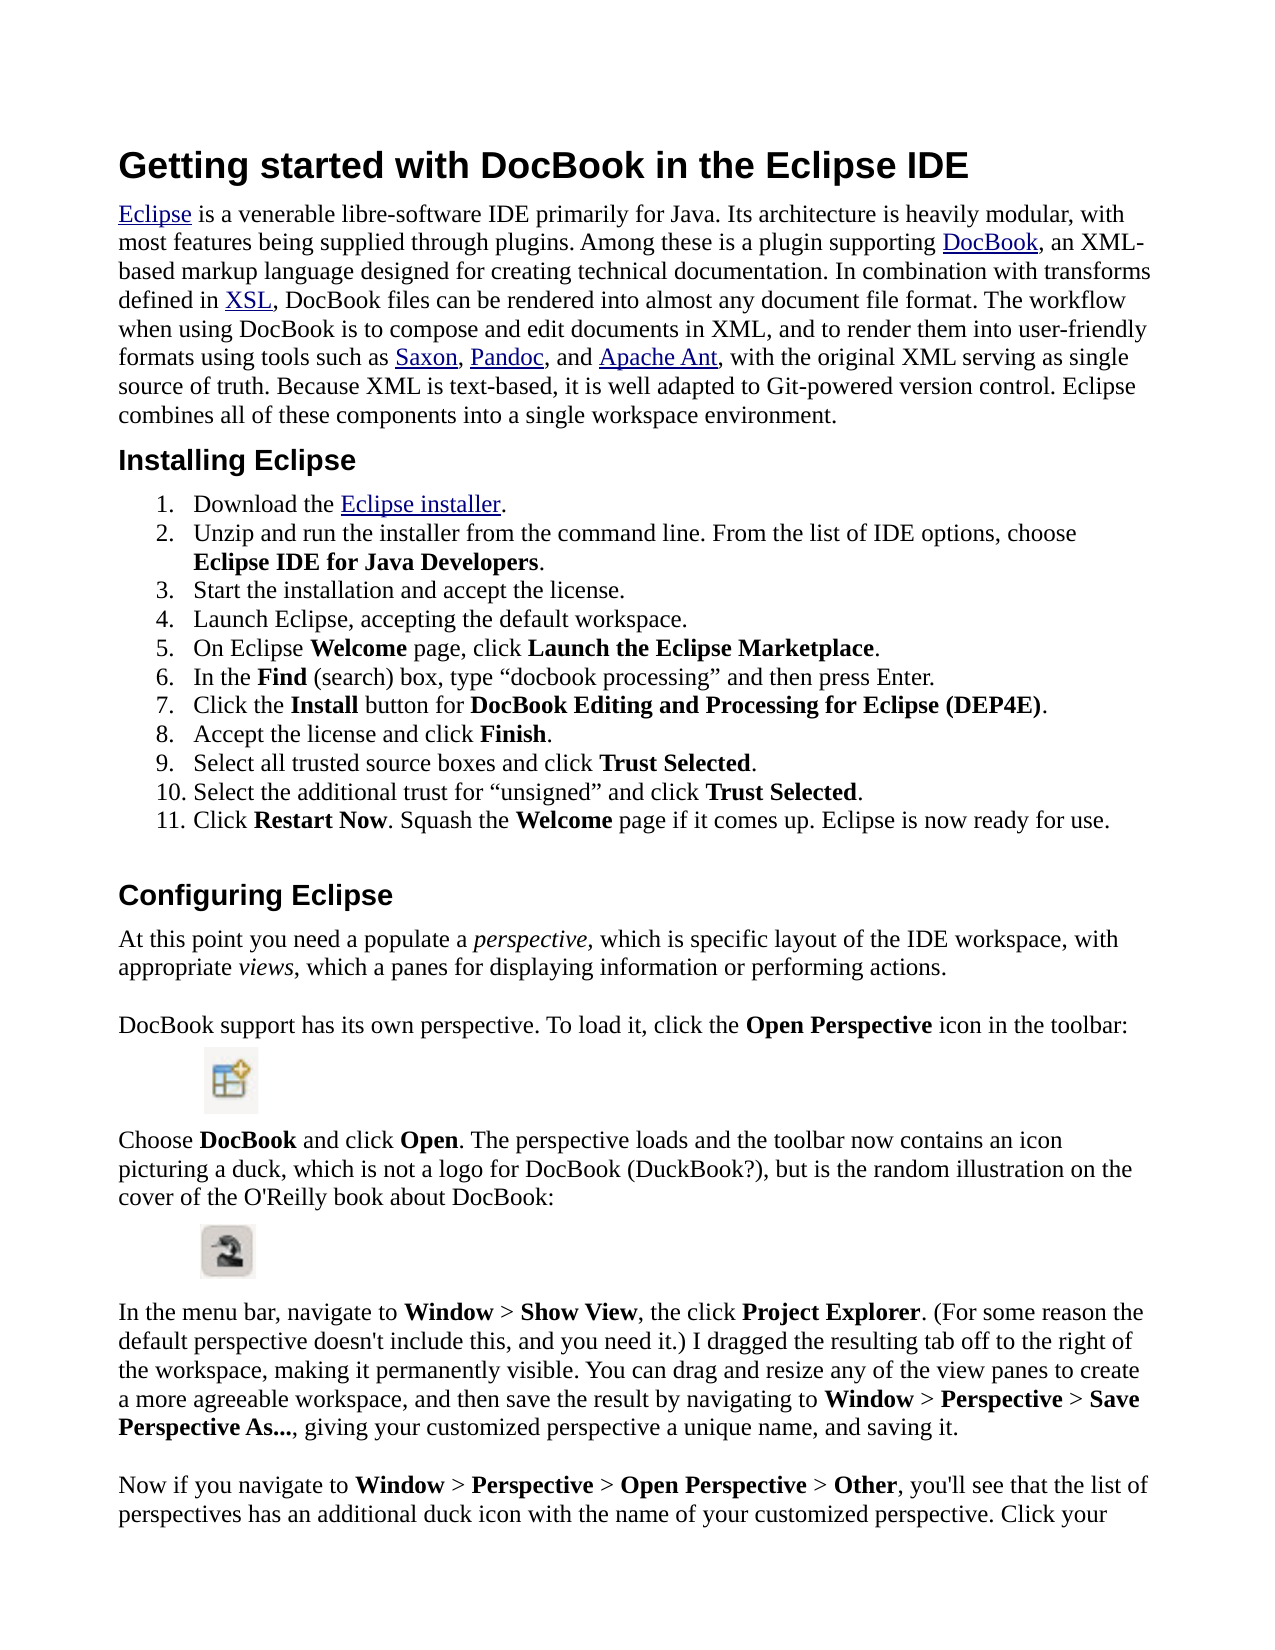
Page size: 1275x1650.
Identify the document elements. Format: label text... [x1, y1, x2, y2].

picture [200, 1224, 257, 1279]
list Click the Install button for DocBook Editing and Processing for Eclipse (DEP4E). [156, 691, 1157, 719]
subtitle Getting started with DocBook in the Eclipse IDE [118, 143, 1157, 186]
text DocBook support has its own perspective. To load it, click the Open Perspective icon in the toolbar: [118, 1010, 1157, 1039]
subtitle Installing Eclipse [118, 443, 1157, 477]
list In the Find (search) box, type “docbook processing” and then press Enter. [156, 662, 1157, 691]
list Unzip and run the installer from the command line. From the list of IDE options, choose Eclipse IDE for Java Developers. [156, 518, 1157, 576]
list Launch Eclipse, accepting the default workspace. [156, 604, 1157, 633]
picture [203, 1047, 259, 1114]
text At this point you need a populate a perspective, which is specific layout of the IDE workspace, with appropriate views, which a panes for displaying information or performing actions. [118, 924, 1157, 981]
text In the menu bar, navigate to Window > Show View, the click Project Explorer. (For some reason the default perspective doesn't include this, and you need it.) I dragged the resulting tab off to the right of the workspace, making it permanently visible. You can drag and resize any of the view panes to create a more agreeable workspace, and then save the result by navigating to Window > Perspective > Save Perspective As..., giving your customized perspective a unique name, and saving it. [118, 1297, 1157, 1441]
list Select all trusted source boxes and click Trust Selected. [156, 748, 1157, 777]
list Accept the license and click Finish. [156, 719, 1157, 748]
list On Eclipse Welcome page, click Launch the Eclipse Marketplace. [156, 633, 1157, 662]
subtitle Configuring Eclipse [118, 878, 1157, 911]
text Choose DocBook and click Open. The perspective loads and the toolbar now contains an icon picturing a duck, which is not a logo for DocBook (DuckBook?), but is the random illustration on the cover of the O'Reilly book about DocBook: [118, 1125, 1157, 1211]
list Click Restart Now. Squash the Welcome page if it comes up. Eclipse is now ready for use. [156, 806, 1157, 834]
list Start the installation and accept the license. [156, 576, 1157, 604]
text Eclipse is a venerable libre-software IDE primarily for Java. Its architecture is heavily modular, with most features being supplied through plugins. Among these is a plugin supporting DocBook, an XML-based markup language designed for creating technical documentation. In combination with transforms defined in XSL, DocBook files can be rendered into almost any document file format. The workflow when using DocBook is to compose and edit documents in XML, and to render them into user-friendly formats using tools such as Saxon, Pandoc, and Apache Ant, with the original XML serving as single source of truth. Because XML is text-based, it is well adapted to Git-powered version control. Eclipse combines all of these components into a single workspace environment. [118, 199, 1157, 429]
list Select the additional trust for “unsigned” and click Trust Selected. [156, 777, 1157, 806]
text Now if you navigate to Window > Perspective > Open Perspective > Other, you'll see that the list of perspectives has an additional duck icon with the name of your customized perspective. Click your [118, 1470, 1157, 1527]
list Download the Eclipse installer. [156, 489, 1157, 518]
